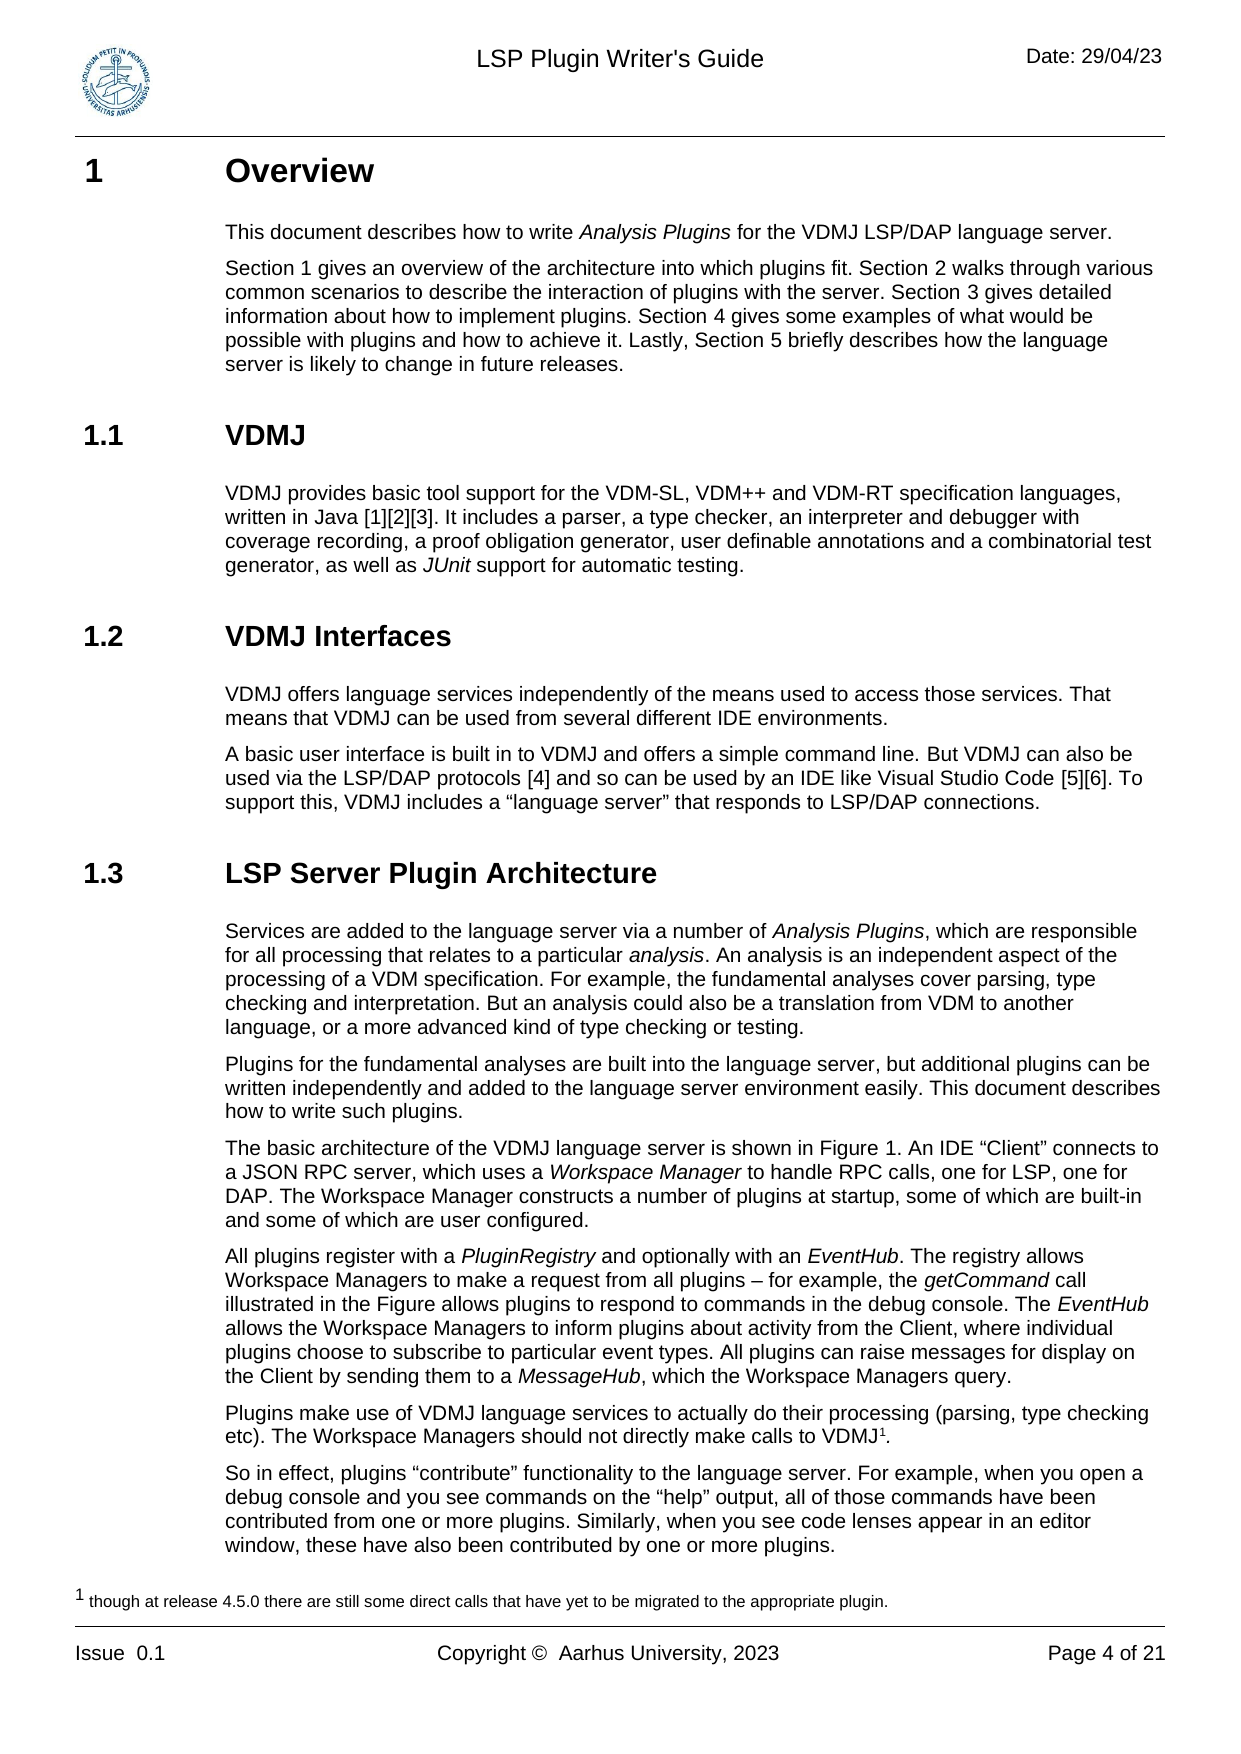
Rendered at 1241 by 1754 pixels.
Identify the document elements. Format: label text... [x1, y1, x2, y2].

subtitle LSP Server Plugin Architecture [75, 857, 1165, 889]
text though at release 4.5.0 there are still some direct calls that have yet to be migrated to the appropriate plugin. [75, 1592, 1165, 1611]
text A basic user interface is built in to VDMJ and offers a simple command line. But VDMJ can also be used via the LSP/DAP protocols [4] and so can be used by an IDE like Visual Studio Code [5][6]. To support this, VDMJ includes a “language server” that responds to LSP/DAP connections. [225, 743, 1165, 814]
subtitle Overview [75, 152, 1165, 190]
subtitle VDMJ [75, 419, 1165, 451]
text Section 1 gives an overview of the architecture into which plugins fit. Section 2 walks through various common scenarios to describe the interaction of plugins with the server. Section 3 gives detailed information about how to implement plugins. Section 4 gives some examples of what would be possible with plugins and how to achieve it. Lastly, Section 5 briefly describes how the language server is likely to change in future releases. [225, 256, 1165, 376]
text VDMJ offers language services independently of the means used to access those services. That means that VDMJ can be used from several different IDE environments. [225, 682, 1165, 730]
text All plugins register with a PluginRegistry and optionally with an EventHub. The registry allows Workspace Managers to make a request from all plugins – for example, the getCommand call illustrated in the Figure allows plugins to respond to commands in the debug console. The EventHub allows the Workspace Managers to inform plugins about activity from the Client, where individual plugins choose to subscribe to particular event types. All plugins can raise messages for display on the Client by sending them to a MessageHub, which the Workspace Managers query. [225, 1244, 1165, 1388]
text This document describes how to write Analysis Plugins for the VDMJ LSP/DAP language server. [225, 220, 1165, 244]
text So in effect, plugins “contribute” functionality to the language server. For example, when you open a debug console and you see commands on the “help” output, all of those commands have been contributed from one or more plugins. Similarly, when you see code lenses appear in an editor window, these have also been contributed by one or more plugins. [225, 1461, 1165, 1557]
picture [78, 44, 153, 120]
text Services are added to the language server via a number of Analysis Plugins, which are responsible for all processing that relates to a particular analysis. An analysis is an independent aspect of the processing of a VDM specification. For example, the fundamental analyses cover parsing, type checking and interpretation. But an analysis could also be a translation from VDM to another language, or a more advanced kind of type checking or testing. [225, 919, 1165, 1039]
subtitle VDMJ Interfaces [75, 619, 1165, 652]
text VDMJ provides basic tool support for the VDM-SL, VDM++ and VDM-RT specification languages, written in Java [1][2][3]. It includes a parser, a type checker, an interpreter and debugger with coverage recording, a proof obligation generator, user definable annotations and a combinatorial test generator, as well as JUnit support for automatic testing. [225, 481, 1165, 577]
text Plugins make use of VDMJ language services to actually do their processing (parsing, type checking etc). The Workspace Managers should not directly make calls to VDMJ. [225, 1401, 1165, 1449]
text Plugins for the fundamental analyses are built into the language server, but additional plugins can be written independently and added to the language server environment easily. This document describes how to write such plugins. [225, 1052, 1165, 1124]
text The basic architecture of the VDMJ language server is shown in Figure 1. An IDE “Client” connects to a JSON RPC server, which uses a Workspace Manager to handle RPC calls, one for LSP, one for DAP. The Workspace Manager constructs a number of plugins at startup, some of which are built-in and some of which are user configured. [225, 1136, 1165, 1232]
